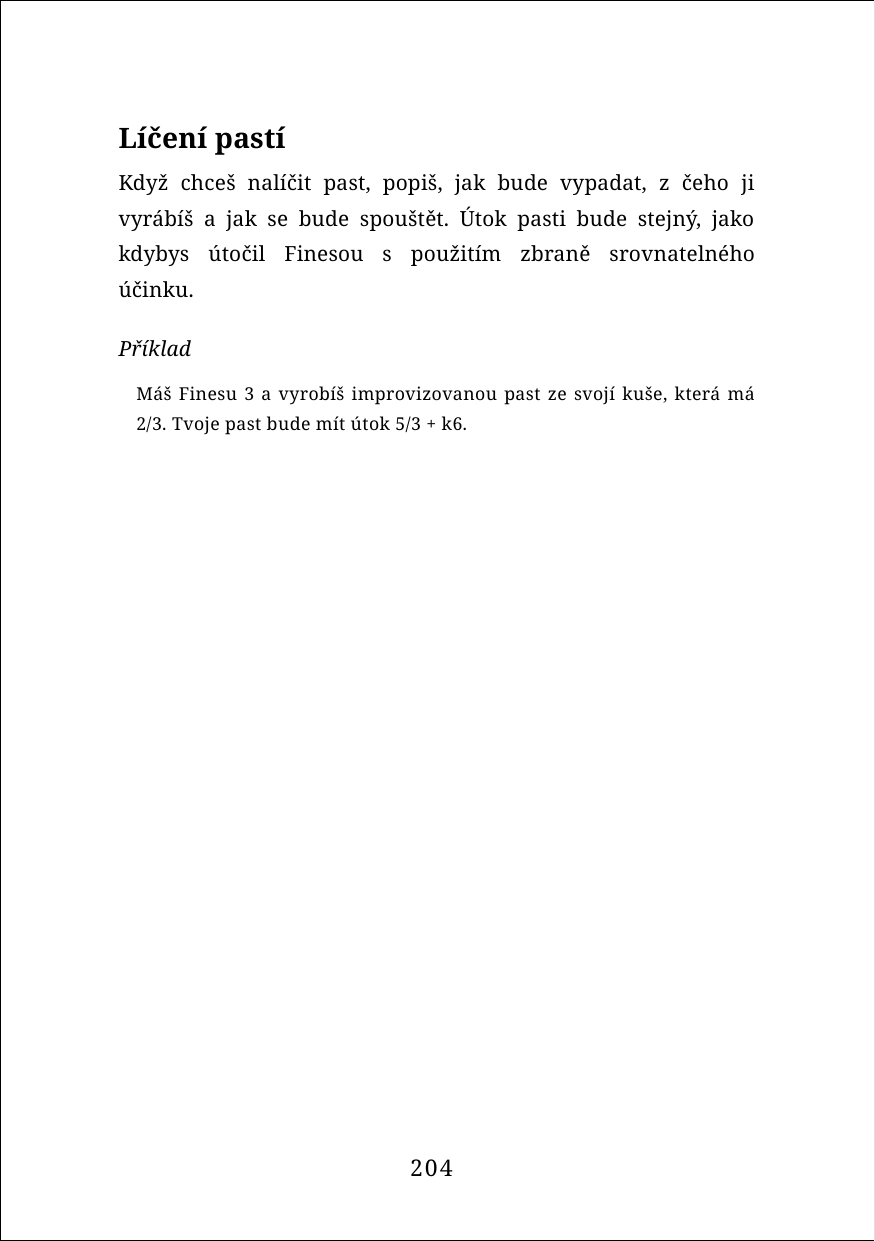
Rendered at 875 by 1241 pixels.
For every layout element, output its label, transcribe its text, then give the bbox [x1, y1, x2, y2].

text Když chceš nalíčit past, popiš, jak bude vypadat, z čeho ji vyrábíš a jak se bude spouštět. Útok pasti bude stejný, jako kdybys útočil Finesou s použitím zbraně srovnatelného účinku. [118, 168, 756, 303]
text Máš Finesu 3 a vyrobíš improvizovanou past ze svojí kuše, která má 2/3. Tvoje past bude mít útok 5/3 + k6. [136, 381, 756, 436]
subtitle Líčení pastí [118, 118, 756, 157]
text Příklad [118, 334, 756, 362]
